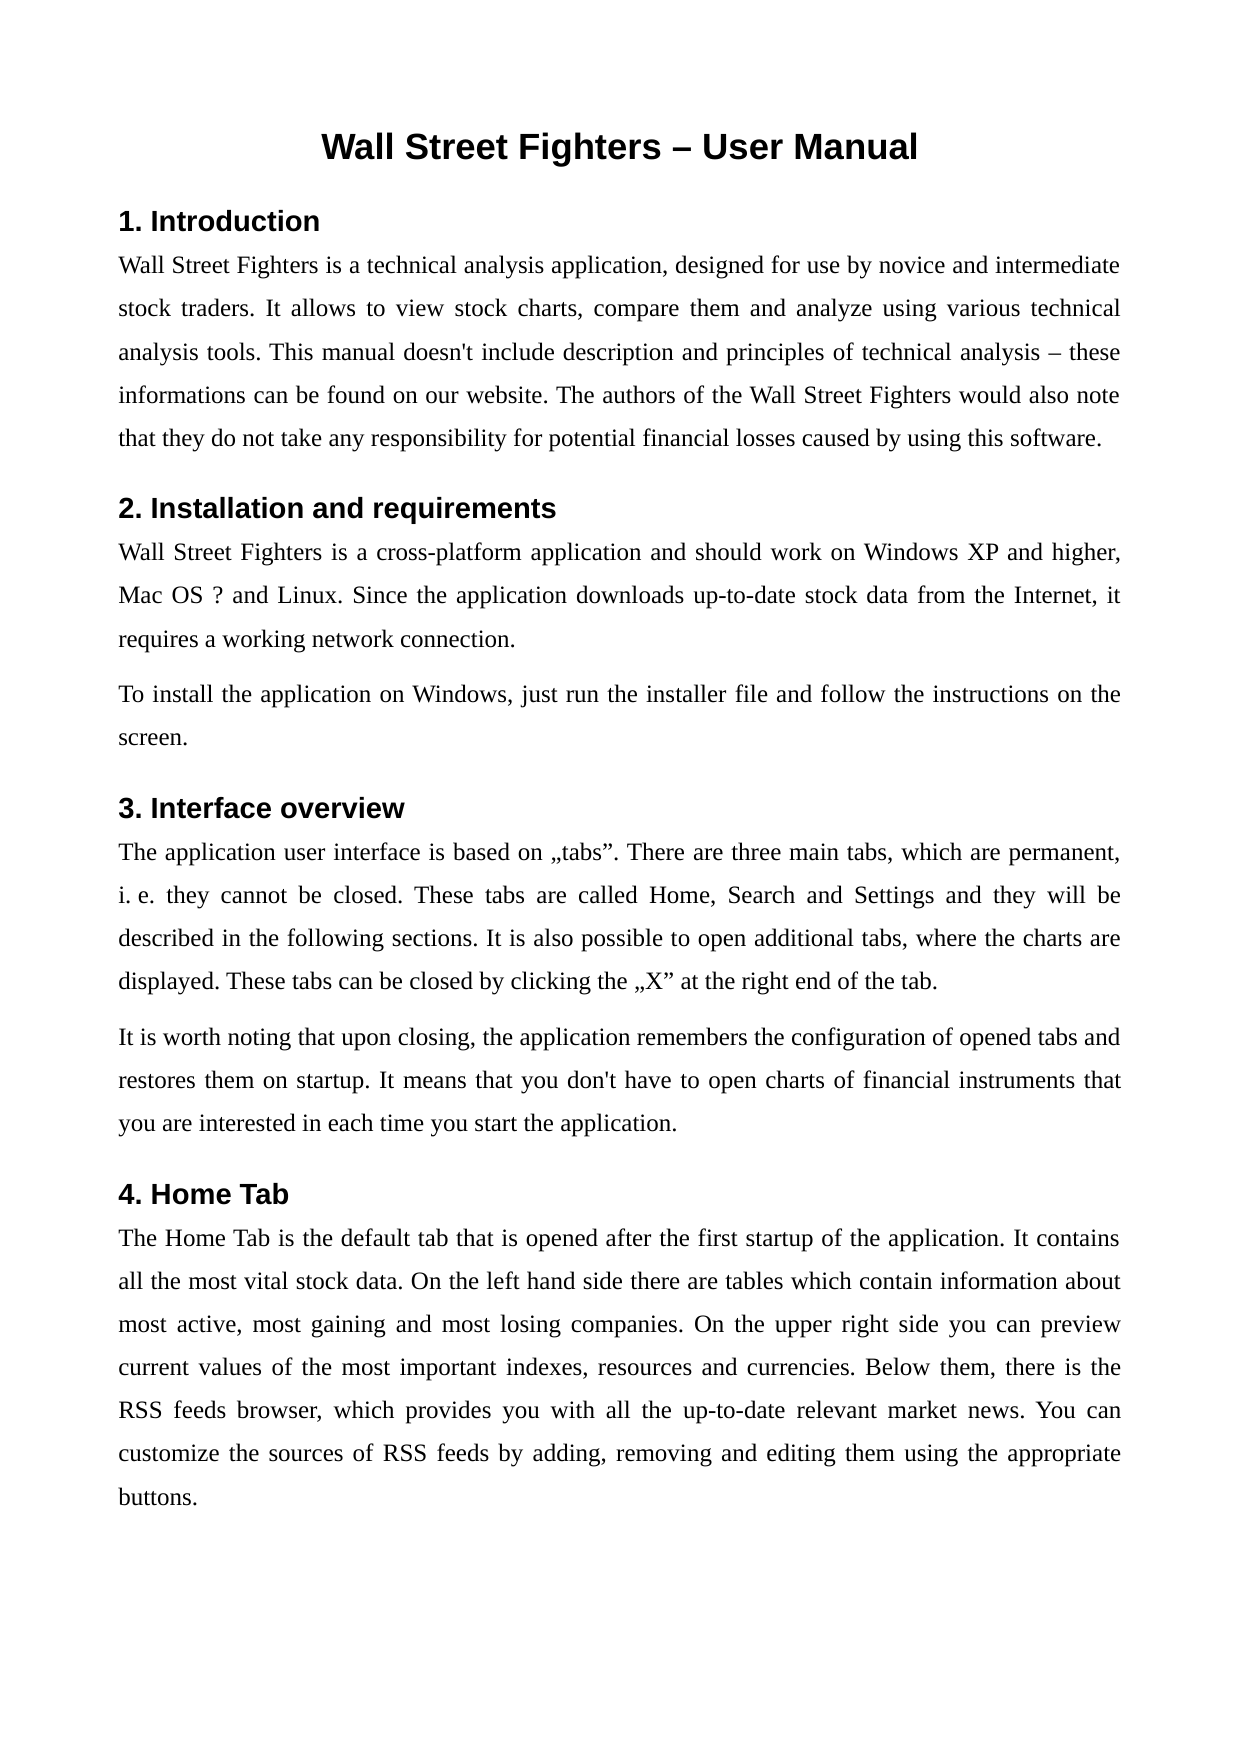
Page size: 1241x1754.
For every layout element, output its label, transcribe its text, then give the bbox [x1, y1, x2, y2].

subtitle Wall Street Fighters – User Manual [118, 125, 1122, 167]
text Wall Street Fighters is a cross-platform application and should work on Windows XP and higher, Mac OS ? and Linux. Since the application downloads up-to-date stock data from the Internet, it requires a working network connection. [118, 537, 1122, 652]
text To install the application on Windows, just run the installer file and follow the instructions on the screen. [118, 679, 1122, 751]
subtitle 4. Home Tab [118, 1177, 1122, 1210]
text The application user interface is based on „tabs”. There are three main tabs, which are permanent, i. e. they cannot be closed. These tabs are called Home, Search and Settings and they will be described in the following sections. It is also possible to open additional tabs, where the charts are displayed. These tabs can be closed by clicking the „X” at the right end of the tab. [118, 837, 1122, 995]
subtitle 1. Introduction [118, 204, 1122, 238]
subtitle 2. Installation and requirements [118, 491, 1122, 525]
text The Home Tab is the default tab that is opened after the first startup of the application. It contains all the most vital stock data. On the left hand side there are tables which contain information about most active, most gaining and most losing companies. On the upper right side you can preview current values of the most important indexes, resources and currencies. Below them, there is the RSS feeds browser, which provides you with all the up-to-date relevant market news. You can customize the sources of RSS feeds by adding, removing and editing them using the appropriate buttons. [118, 1223, 1122, 1510]
text It is worth noting that upon closing, the application remembers the configuration of opened tabs and restores them on startup. It means that you don't have to open charts of financial instruments that you are interested in each time you start the application. [118, 1022, 1122, 1137]
text Wall Street Fighters is a technical analysis application, designed for use by novice and intermediate stock traders. It allows to view stock charts, compare them and analyze using various technical analysis tools. This manual doesn't include description and principles of technical analysis – these informations can be found on our website. The authors of the Wall Street Fighters would also note that they do not take any responsibility for potential financial losses caused by using this software. [118, 250, 1122, 452]
subtitle 3. Interface overview [118, 791, 1122, 824]
